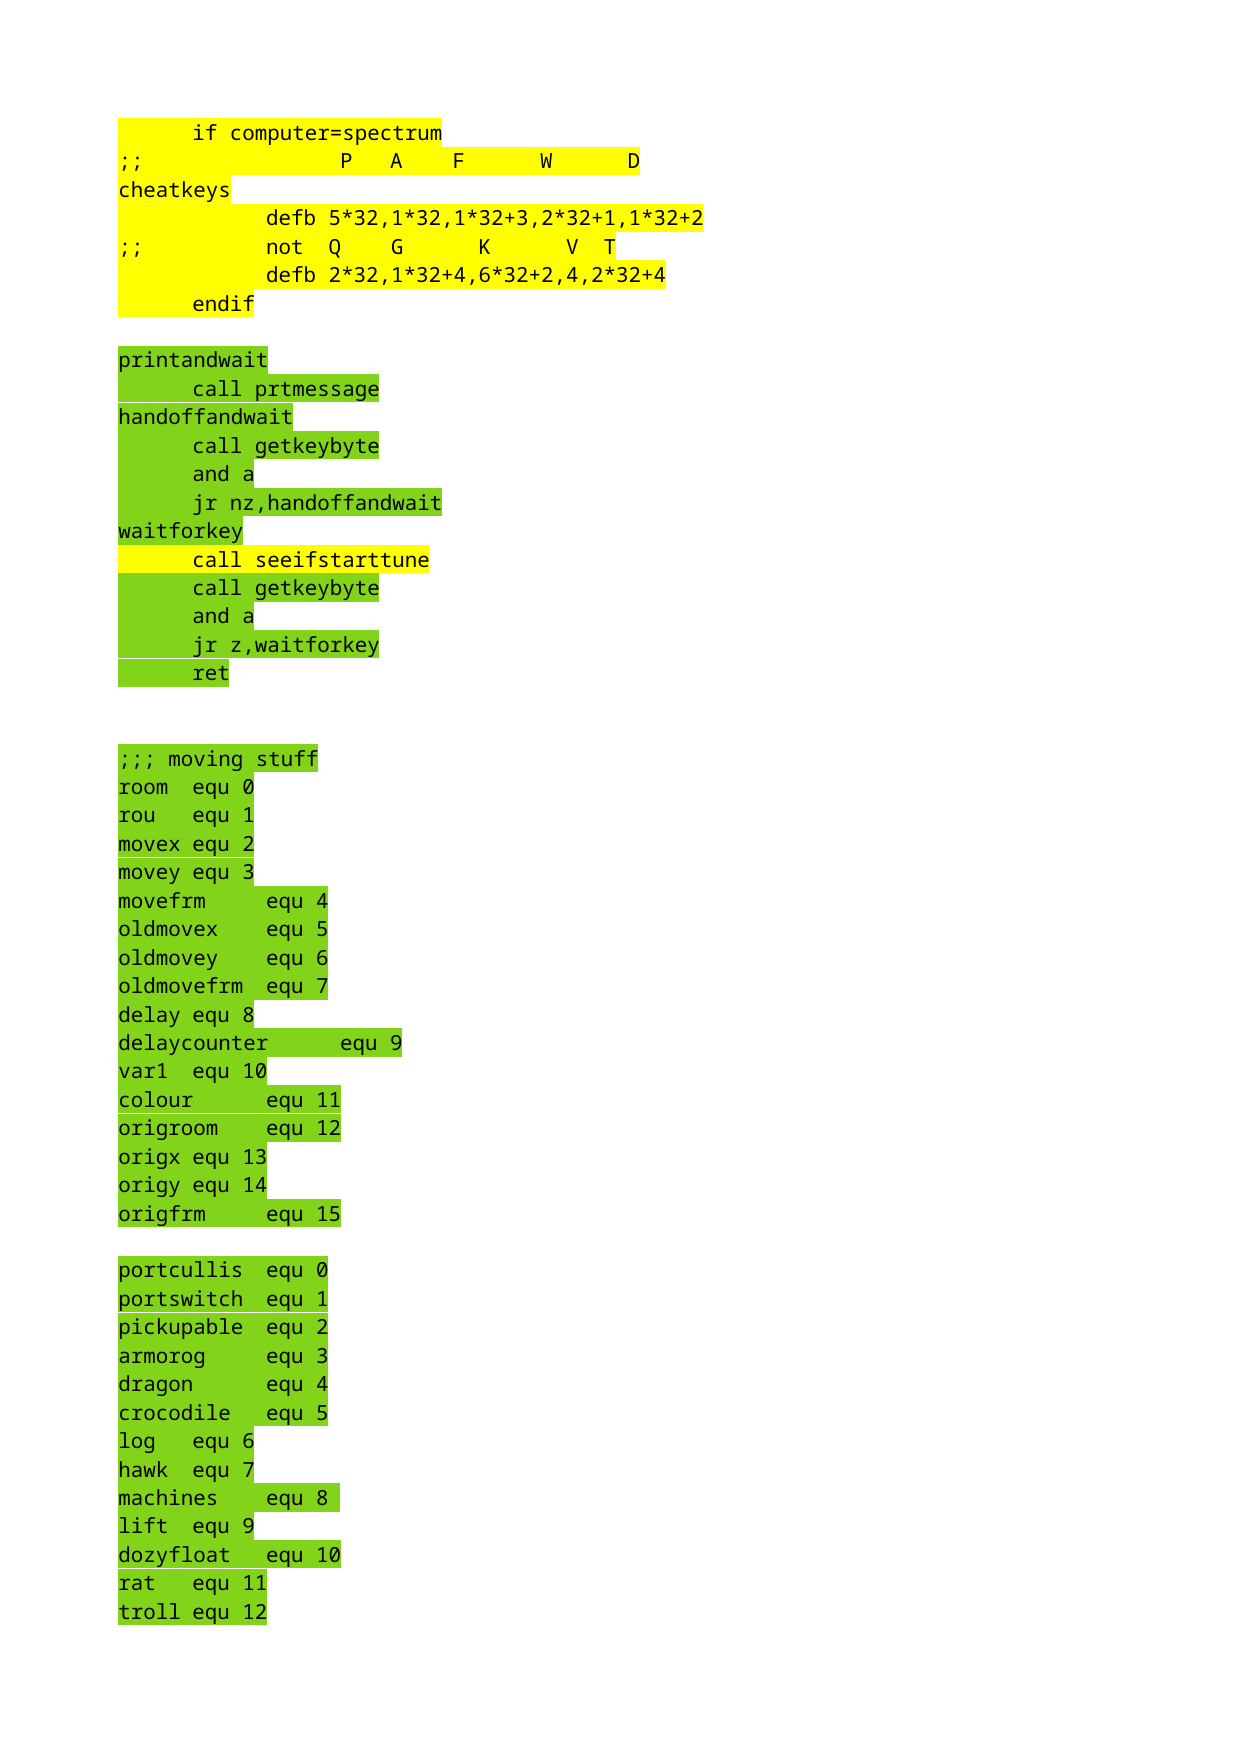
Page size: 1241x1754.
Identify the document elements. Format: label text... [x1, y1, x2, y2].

text room equ 0 [118, 772, 1122, 801]
text origx equ 13 [118, 1142, 1122, 1170]
text log equ 6 [118, 1426, 1122, 1455]
text ;; P A F W D [118, 147, 1122, 175]
text pickupable equ 2 [118, 1312, 1122, 1341]
text defb 2*32,1*32+4,6*32+2,4,2*32+4 [118, 260, 1122, 289]
text ;;; moving stuff [118, 744, 1122, 772]
text dragon equ 4 [118, 1369, 1122, 1398]
text ret [118, 658, 1122, 687]
text printandwait [118, 346, 1122, 374]
text endif [118, 289, 1122, 317]
text jr z,waitforkey [118, 630, 1122, 658]
text handoffandwait [118, 402, 1122, 431]
text and a [118, 602, 1122, 630]
text oldmovefrm equ 7 [118, 971, 1122, 1000]
text portcullis equ 0 [118, 1256, 1122, 1284]
text dozyfloat equ 10 [118, 1540, 1122, 1568]
text call getkeybyte [118, 431, 1122, 459]
text origfrm equ 15 [118, 1199, 1122, 1227]
text and a [118, 459, 1122, 488]
text defb 5*32,1*32,1*32+3,2*32+1,1*32+2 [118, 203, 1122, 232]
text jr nz,handoffandwait [118, 488, 1122, 516]
text delaycounter equ 9 [118, 1028, 1122, 1057]
text cheatkeys [118, 175, 1122, 203]
text movey equ 3 [118, 857, 1122, 886]
text lift equ 9 [118, 1512, 1122, 1540]
text movefrm equ 4 [118, 886, 1122, 914]
text waitforkey [118, 516, 1122, 545]
text call prtmessage [118, 374, 1122, 402]
text oldmovey equ 6 [118, 943, 1122, 971]
text oldmovex equ 5 [118, 914, 1122, 943]
text if computer=spectrum [118, 118, 1122, 147]
text origy equ 14 [118, 1170, 1122, 1199]
text movex equ 2 [118, 829, 1122, 857]
text call seeifstarttune [118, 545, 1122, 573]
text crocodile equ 5 [118, 1398, 1122, 1426]
text portswitch equ 1 [118, 1284, 1122, 1312]
text var1 equ 10 [118, 1057, 1122, 1085]
text ;; not Q G K V T [118, 232, 1122, 260]
text call getkeybyte [118, 573, 1122, 602]
text armorog equ 3 [118, 1341, 1122, 1369]
text rat equ 11 [118, 1568, 1122, 1597]
text rou equ 1 [118, 801, 1122, 829]
text delay equ 8 [118, 1000, 1122, 1028]
text machines equ 8 [118, 1483, 1122, 1512]
text origroom equ 12 [118, 1113, 1122, 1142]
text troll equ 12 [118, 1597, 1122, 1625]
text colour equ 11 [118, 1085, 1122, 1113]
text hawk equ 7 [118, 1455, 1122, 1483]
